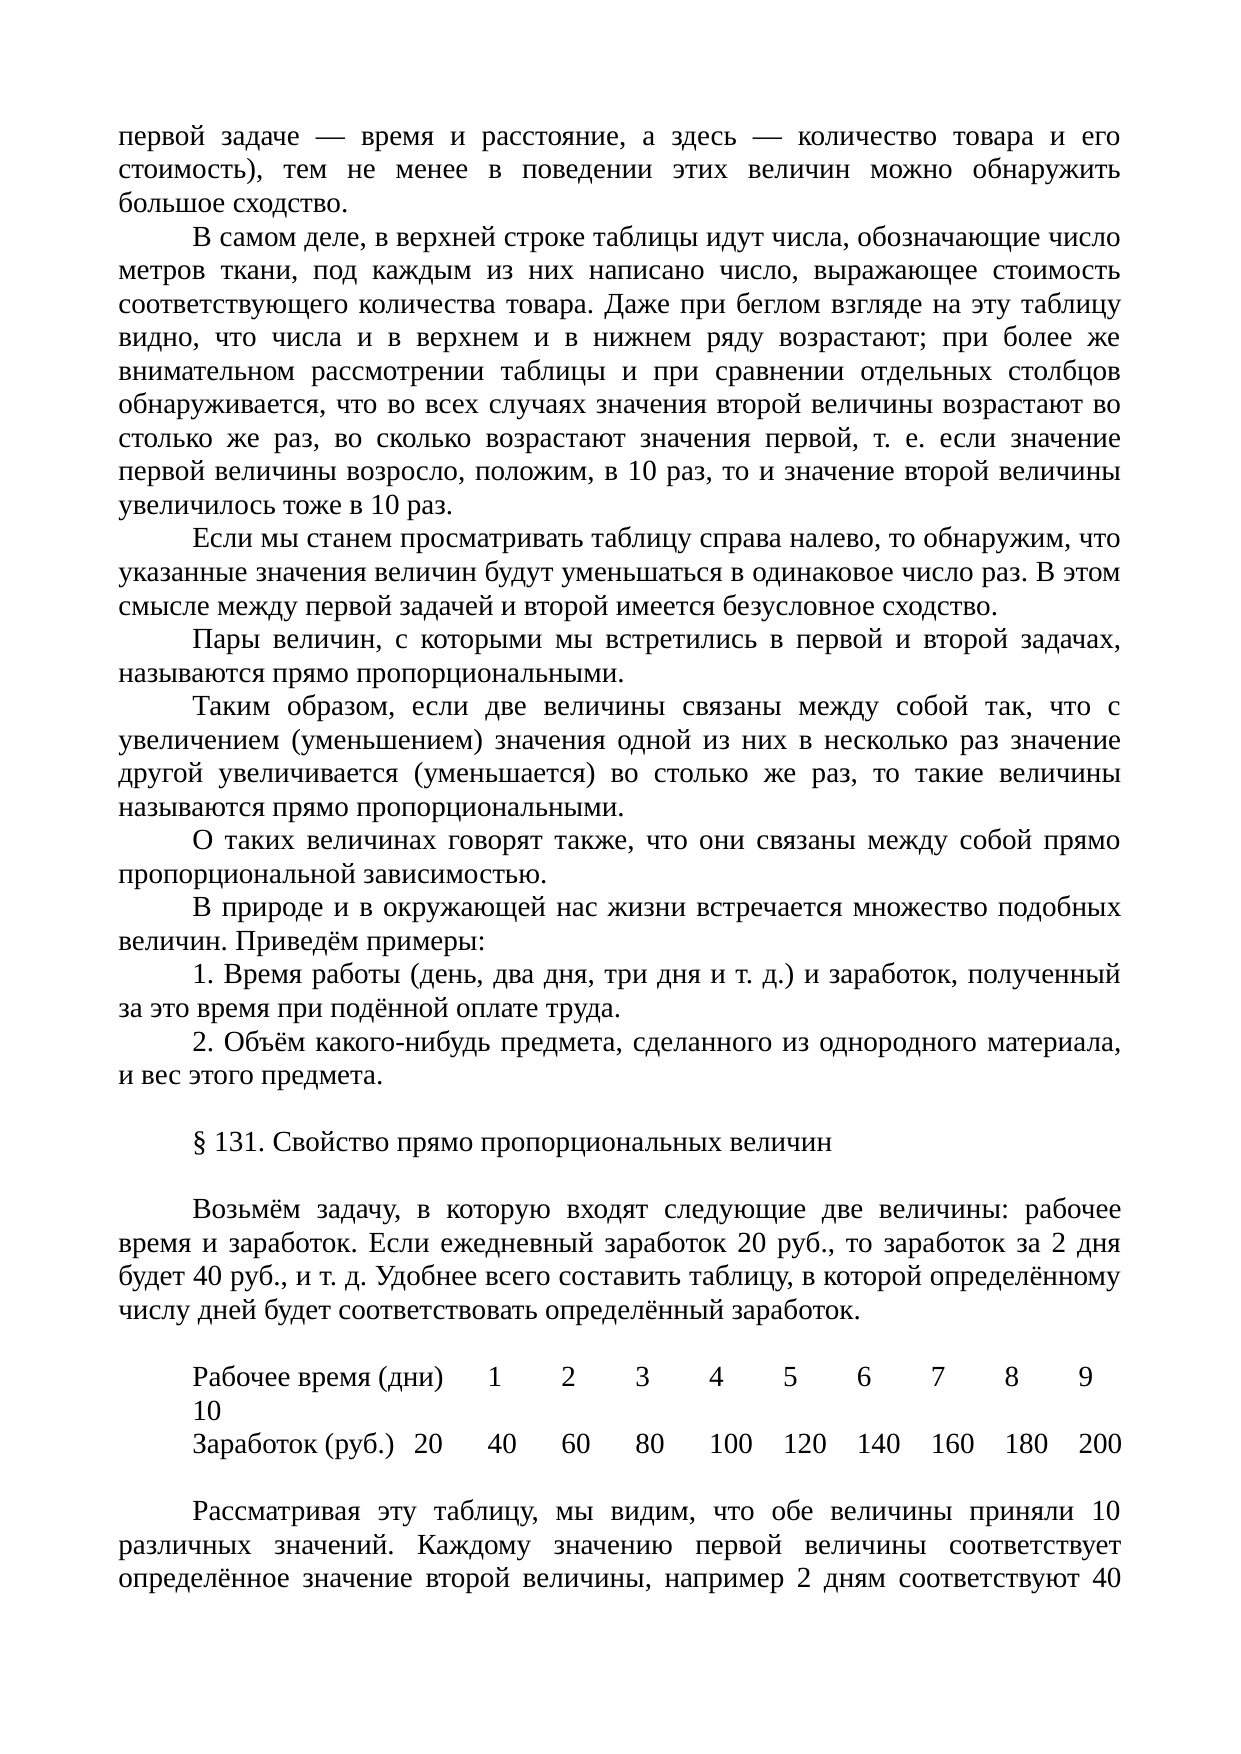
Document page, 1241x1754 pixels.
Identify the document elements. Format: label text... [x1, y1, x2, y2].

text Рабочее время (дни) 1 2 3 4 5 6 7 8 9 10 [118, 1359, 1122, 1426]
text первой задаче — время и расстояние, а здесь — количество товара и его стоимость), тем не менее в поведении этих величин можно обнаружить большое сходство. [118, 118, 1122, 219]
text Пары величин, с которыми мы встретились в первой и второй задачах, называются прямо пропорциональными. [118, 621, 1122, 688]
text Если мы станем просматривать таблицу справа налево, то обнаружим, что указанные значения величин будут уменьшаться в одинаковое число раз. В этом смысле между первой задачей и второй имеется безусловное сходство. [118, 521, 1122, 621]
text В самом деле, в верхней строке таблицы идут числа, обозначающие число метров ткани, под каждым из них написано число, выражающее стоимость соответствующего количества товара. Даже при беглом взгляде на эту таблицу видно, что числа и в верхнем и в нижнем ряду возрастают; при более же внимательном рассмотрении таблицы и при сравнении отдельных столбцов обнаруживается, что во всех случаях значения второй величины возрастают во столько же раз, во сколько возрастают значения первой, т. е. если значение первой величины возросло, положим, в 10 раз, то и значение второй величины увеличилось тоже в 10 раз. [118, 219, 1122, 521]
text Рассматривая эту таблицу, мы видим, что обе величины приняли 10 различных значений. Каждому значению первой величины соответствует определённое значение второй величины, например 2 дням соответствуют 40 [118, 1493, 1122, 1594]
text Возьмём задачу, в которую входят следующие две величины: рабочее время и заработок. Если ежедневный заработок 20 руб., то заработок за 2 дня будет 40 руб., и т. д. Удобнее всего составить таблицу, в которой определённому числу дней будет соответствовать определённый заработок. [118, 1191, 1122, 1326]
text § 131. Свойство прямо пропорциональных величин [118, 1124, 1122, 1158]
text Таким образом, если две величины связаны между собой так, что с увеличением (уменьшением) значения одной из них в несколько раз значение другой увеличивается (уменьшается) во столько же раз, то такие величины называются прямо пропорциональными. [118, 688, 1122, 822]
text В природе и в окружающей нас жизни встречается множество подобных величин. Приведём примеры: [118, 889, 1122, 957]
text 2. Объём какого-нибудь предмета, сделанного из однородного материала, и вес этого предмета. [118, 1024, 1122, 1091]
text 1. Время работы (день, два дня, три дня и т. д.) и заработок, полученный за это время при подённой оплате труда. [118, 957, 1122, 1024]
text О таких величинах говорят также, что они связаны между собой прямо пропорциональной зависимостью. [118, 822, 1122, 889]
text Заработок (руб.) 20 40 60 80 100 120 140 160 180 200 [118, 1426, 1122, 1460]
